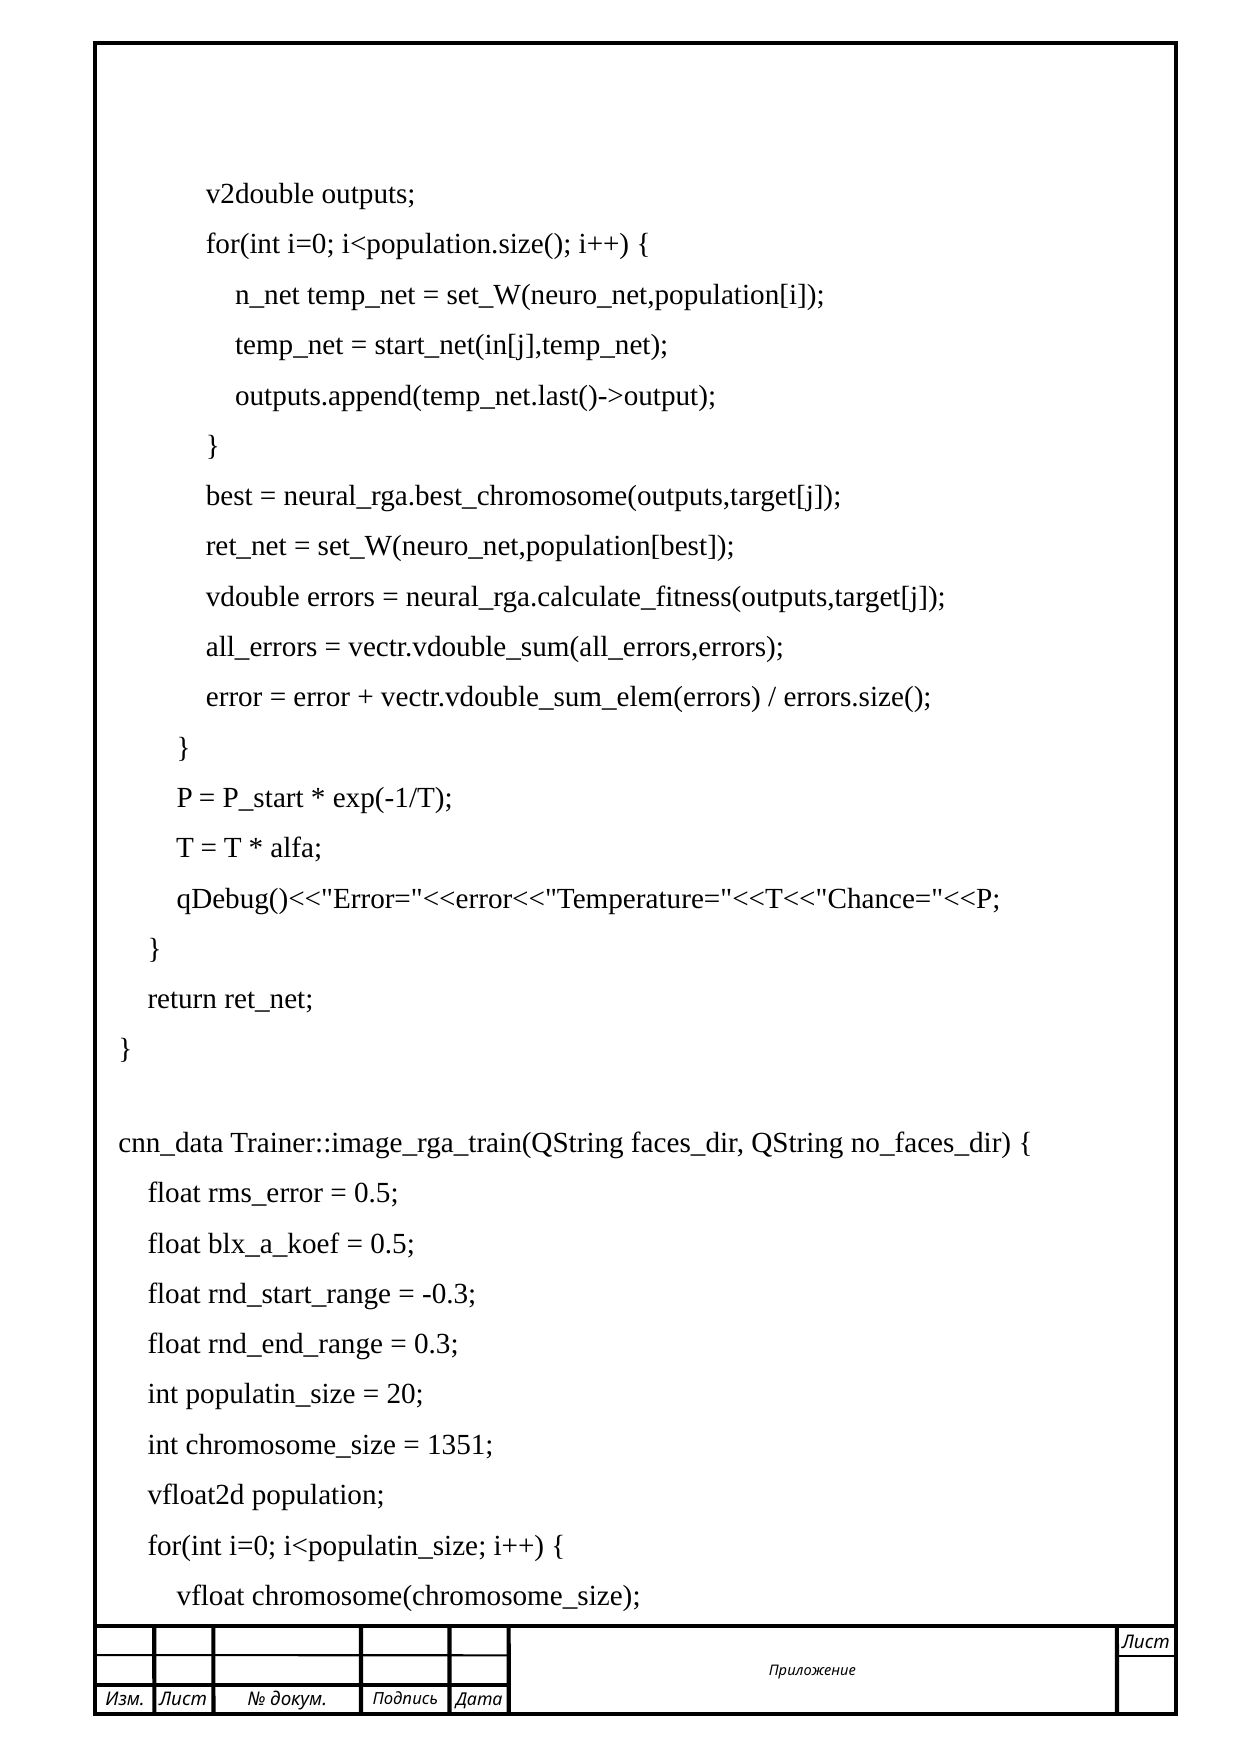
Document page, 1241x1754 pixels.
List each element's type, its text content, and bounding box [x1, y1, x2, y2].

text float rnd_start_range = -0.3; [118, 1276, 1122, 1309]
text n_net temp_net = set_W(neuro_net,population[i]); [118, 277, 1122, 311]
text } [118, 1032, 1122, 1065]
text float rnd_end_range = 0.3; [118, 1326, 1122, 1360]
text } [118, 931, 1122, 964]
text return ret_net; [118, 981, 1122, 1015]
text all_errors = vectr.vdouble_sum(all_errors,errors); [118, 629, 1122, 663]
text T = T * alfa; [118, 830, 1122, 864]
text int populatin_size = 20; [118, 1377, 1122, 1410]
text ret_net = set_W(neuro_net,population[best]); [118, 528, 1122, 562]
text P = P_start * exp(-1/T); [118, 780, 1122, 814]
text outputs.append(temp_net.last()->output); [118, 378, 1122, 411]
text } [118, 730, 1122, 763]
text vfloat chromosome(chromosome_size); [118, 1578, 1122, 1611]
text best = neural_rga.best_chromosome(outputs,target[j]); [118, 478, 1122, 512]
text vfloat2d population; [118, 1477, 1122, 1511]
text cnn_data Trainer::image_rga_train(QString faces_dir, QString no_faces_dir) { [118, 1125, 1122, 1159]
text } [118, 428, 1122, 461]
text for(int i=0; i<populatin_size; i++) { [118, 1528, 1122, 1561]
text float blx_a_koef = 0.5; [118, 1226, 1122, 1259]
text temp_net = start_net(in[j],temp_net); [118, 327, 1122, 361]
text vdouble errors = neural_rga.calculate_fitness(outputs,target[j]); [118, 579, 1122, 612]
text float rms_error = 0.5; [118, 1175, 1122, 1209]
text for(int i=0; i<population.size(); i++) { [118, 227, 1122, 260]
text qDebug()<<"Error="<<error<<"Temperature="<<T<<"Chance="<<P; [118, 881, 1122, 914]
text error = error + vectr.vdouble_sum_elem(errors) / errors.size(); [118, 679, 1122, 713]
text v2double outputs; [118, 176, 1122, 210]
text int chromosome_size = 1351; [118, 1427, 1122, 1461]
